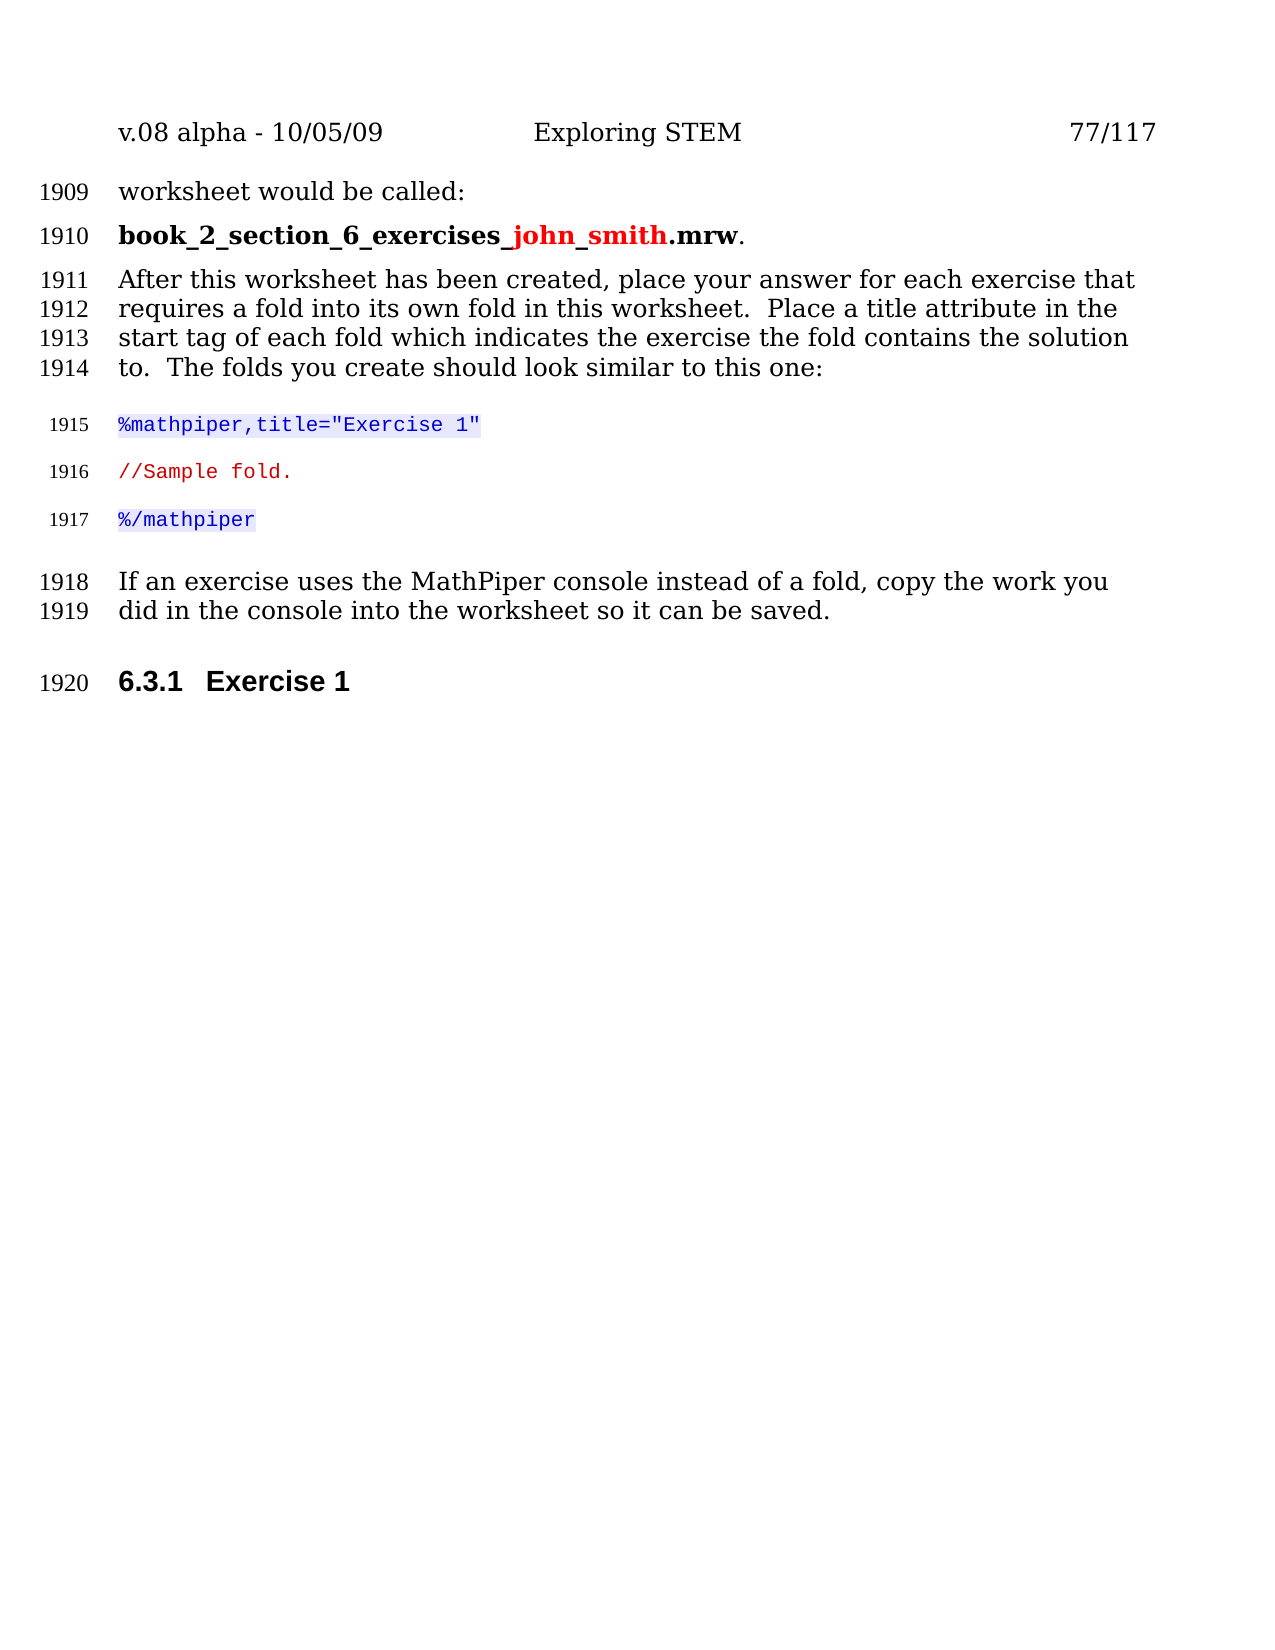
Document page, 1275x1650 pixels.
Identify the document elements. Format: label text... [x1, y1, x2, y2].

text After this worksheet has been created, place your answer for each exercise that requires a fold into its own fold in this worksheet. Place a title attribute in the start tag of each fold which indicates the exercise the fold contains the solution to. The folds you create should look similar to this one: [118, 265, 1157, 382]
text //Sample fold. [118, 461, 1157, 485]
text If an exercise uses the MathPiper console instead of a fold, copy the work you did in the console into the worksheet so it can be saved. [118, 567, 1157, 625]
text %mathpiper,title="Exercise 1" [118, 414, 1157, 438]
subtitle Exercise 1 [118, 664, 1157, 698]
text %/mathpiper [118, 508, 1157, 532]
text book_2_section_6_exercises_john_smith.mrw. [118, 221, 1157, 250]
text worksheet would be called: [118, 177, 1157, 206]
